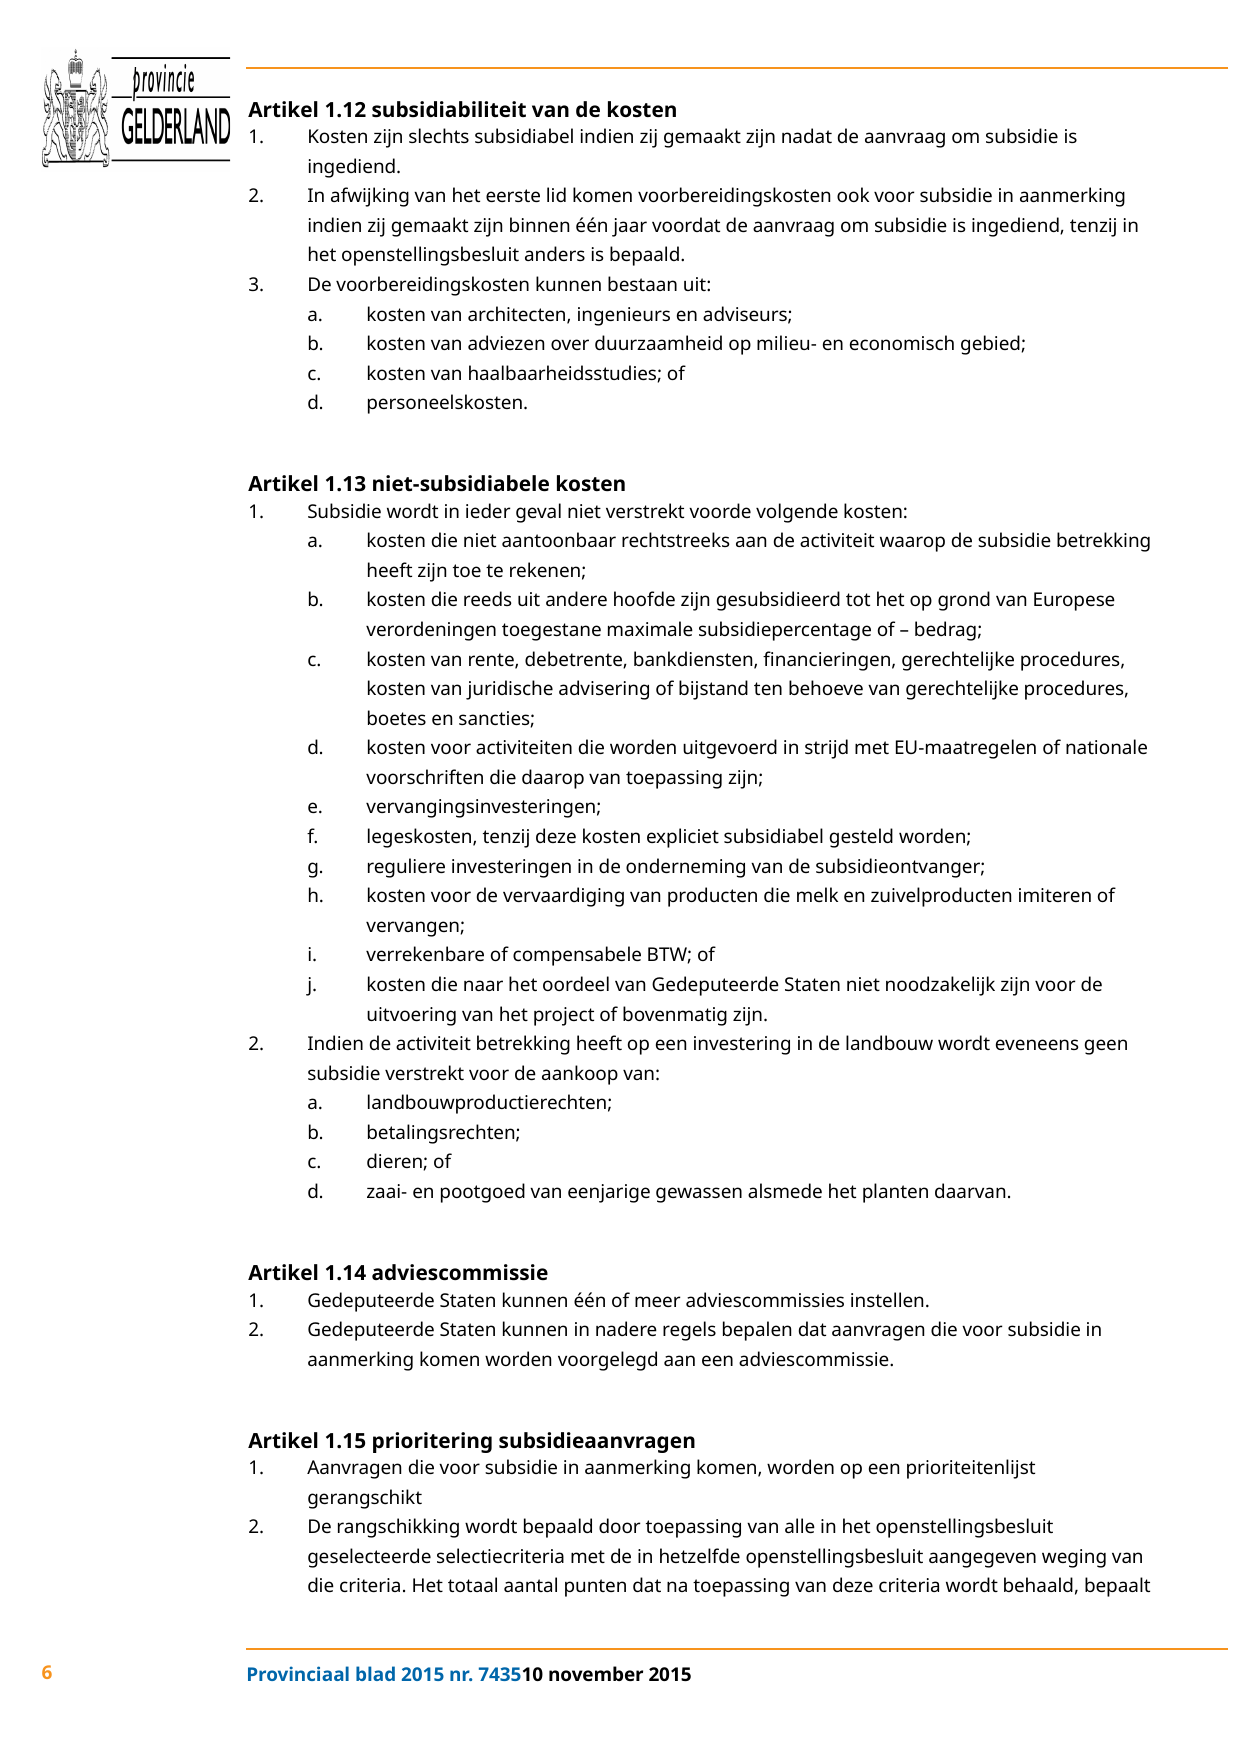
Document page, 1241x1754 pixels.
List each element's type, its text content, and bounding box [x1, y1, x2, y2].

list landbouwproductierechten; [307, 1089, 1152, 1115]
list In afwijking van het eerste lid komen voorbereidingskosten ook voor subsidie in aanmerking indien zij gemaakt zijn binnen één jaar voordat de aanvraag om subsidie is ingediend, tenzij in het openstellingsbesluit anders is bepaald. [248, 182, 1152, 267]
list kosten voor activiteiten die worden uitgevoerd in strijd met EU-maatregelen of nationale voorschriften die daarop van toepassing zijn; [307, 734, 1152, 790]
list De rangschikking wordt bepaald door toepassing van alle in het openstellingsbesluit geselecteerde selectiecriteria met de in hetzelfde openstellingsbesluit aangegeven weging van die criteria. Het totaal aantal punten dat na toepassing van deze criteria wordt behaald, bepaalt [248, 1513, 1152, 1598]
list legeskosten, tenzij deze kosten expliciet subsidiabel gesteld worden; [307, 823, 1152, 849]
list kosten die reeds uit andere hoofde zijn gesubsidieerd tot het op grond van Europese verordeningen toegestane maximale subsidiepercentage of – bedrag; [307, 587, 1152, 642]
list kosten van rente, debetrente, bankdiensten, financieringen, gerechtelijke procedures, kosten van juridische advisering of bijstand ten behoeve van gerechtelijke procedures, boetes en sancties; [307, 646, 1152, 731]
list kosten van architecten, ingenieurs en adviseurs; [307, 301, 1152, 326]
picture [41, 47, 231, 172]
list Gedeputeerde Staten kunnen één of meer adviescommissies instellen. [248, 1287, 1152, 1312]
text Artikel 1.13 niet-subsidiabele kosten [248, 469, 1152, 498]
list Subsidie wordt in ieder geval niet verstrekt voorde volgende kosten: [248, 498, 1152, 524]
list dieren; of [307, 1149, 1152, 1174]
list betalingsrechten; [307, 1119, 1152, 1145]
text Artikel 1.15 prioritering subsidieaanvragen [248, 1426, 1152, 1454]
list zaai- en pootgoed van eenjarige gewassen alsmede het planten daarvan. [307, 1178, 1152, 1204]
list Kosten zijn slechts subsidiabel indien zij gemaakt zijn nadat de aanvraag om subsidie is ingediend. [248, 123, 1152, 178]
list verrekenbare of compensabele BTW; of [307, 942, 1152, 967]
text Artikel 1.12 subsidiabiliteit van de kosten [248, 95, 1152, 123]
list kosten die niet aantoonbaar rechtstreeks aan de activiteit waarop de subsidie betrekking heeft zijn toe te rekenen; [307, 527, 1152, 583]
list kosten van adviezen over duurzaamheid op milieu- en economisch gebied; [307, 330, 1152, 356]
list kosten van haalbaarheidsstudies; of [307, 360, 1152, 386]
list Indien de activiteit betrekking heeft op een investering in de landbouw wordt eveneens geen subsidie verstrekt voor de aankoop van: [248, 1030, 1152, 1086]
list kosten voor de vervaardiging van producten die melk en zuivelproducten imiteren of vervangen; [307, 882, 1152, 938]
list reguliere investeringen in de onderneming van de subsidieontvanger; [307, 853, 1152, 879]
text Artikel 1.14 adviescommissie [248, 1258, 1152, 1287]
list personeelskosten. [307, 389, 1152, 415]
list kosten die naar het oordeel van Gedeputeerde Staten niet noodzakelijk zijn voor de uitvoering van het project of bovenmatig zijn. [307, 971, 1152, 1027]
list De voorbereidingskosten kunnen bestaan uit: [248, 271, 1152, 297]
list vervangingsinvesteringen; [307, 794, 1152, 819]
list Gedeputeerde Staten kunnen in nadere regels bepalen dat aanvragen die voor subsidie in aanmerking komen worden voorgelegd aan een adviescommissie. [248, 1316, 1152, 1372]
list Aanvragen die voor subsidie in aanmerking komen, worden op een prioriteitenlijst gerangschikt [248, 1454, 1152, 1510]
